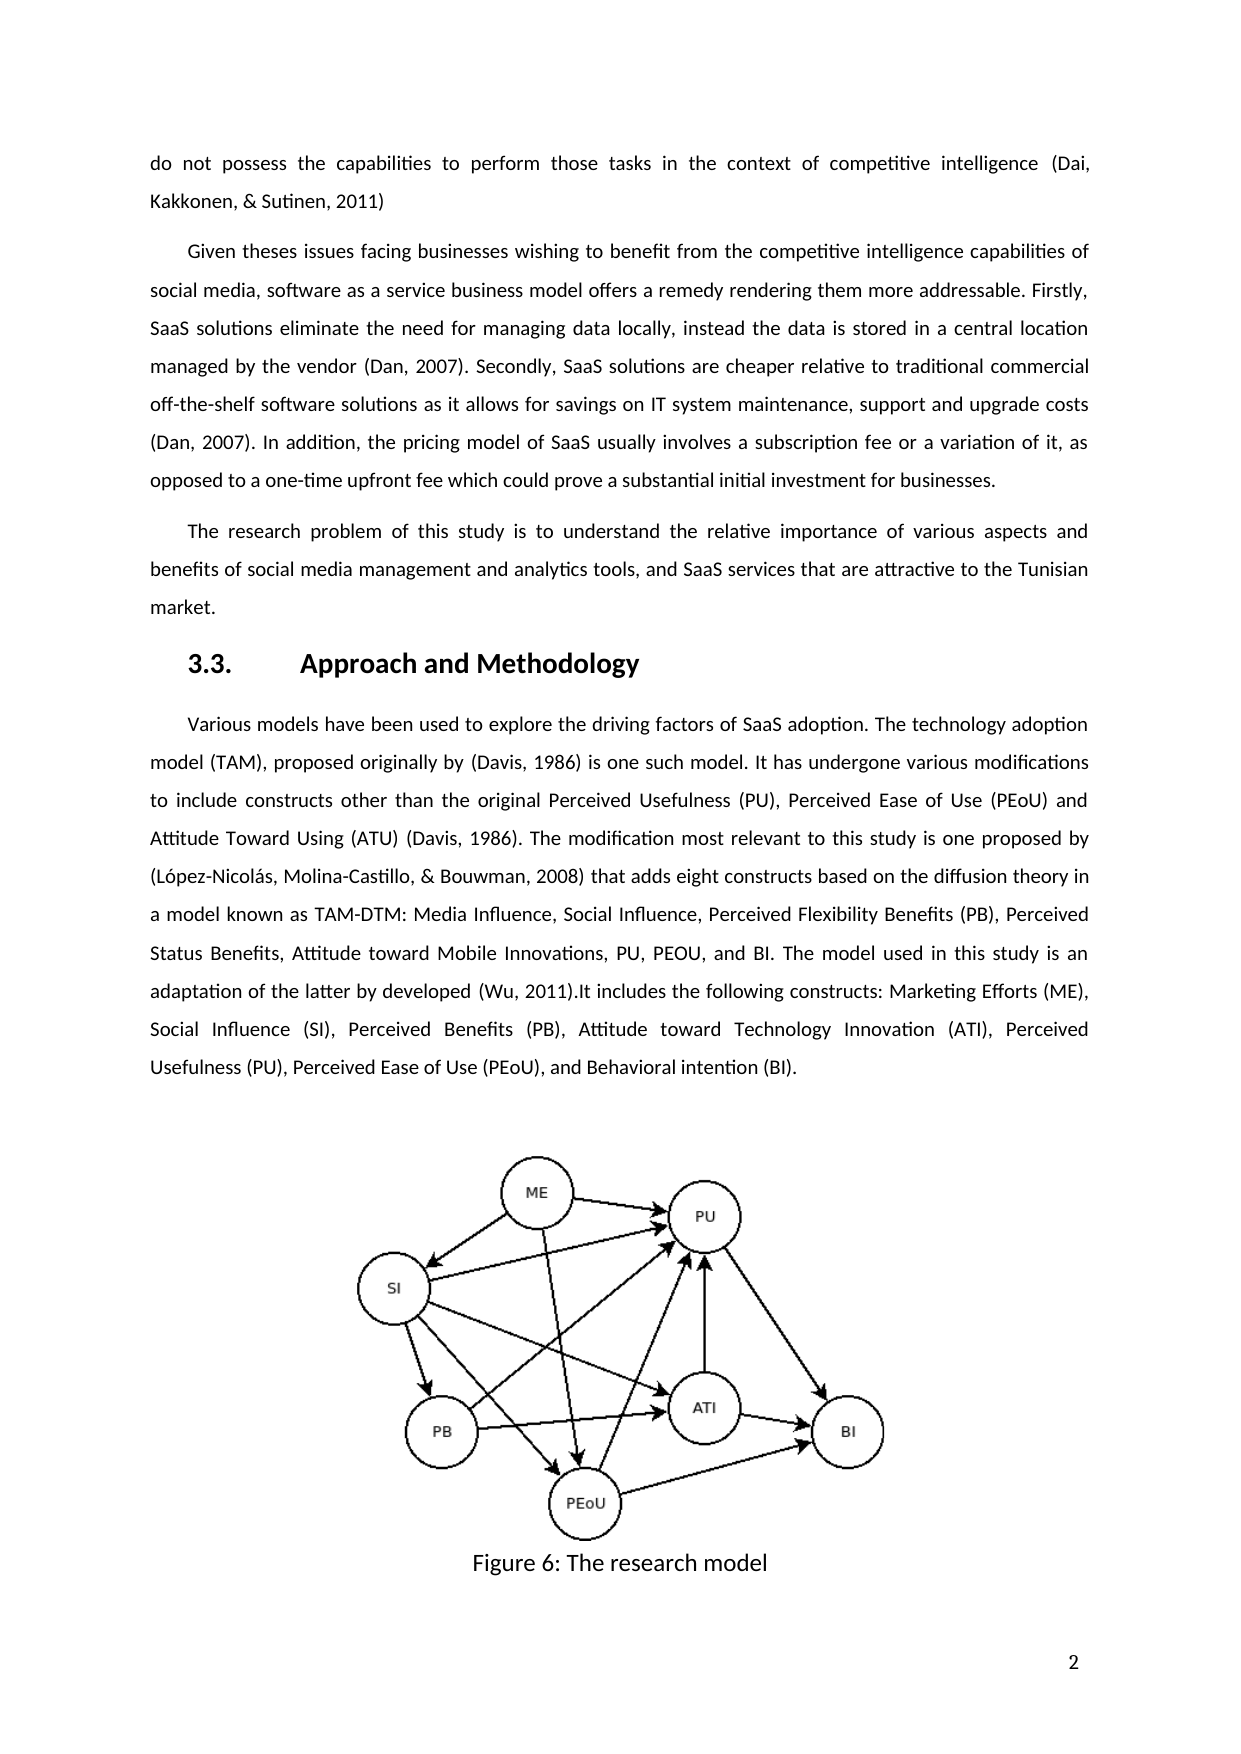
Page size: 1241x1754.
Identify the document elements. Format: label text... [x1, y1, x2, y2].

text [345, 1143, 895, 1155]
text do not possess the capabilities to perform those tasks in the context of competitive intelligence (Dai, Kakkonen, & Sutinen, 2011)⁠ [150, 150, 1090, 213]
text Figure 6: The research model [345, 1541, 895, 1577]
text [345, 1577, 895, 1589]
list Approach and Methodology [187, 645, 1090, 681]
text Various models have been used to explore the driving factors of SaaS adoption. The technology adoption model (TAM), proposed originally by (Davis, 1986)⁠ is one such model. It has undergone various modifications to include constructs other than the original Perceived Usefulness (PU), Perceived Ease of Use (PEoU) and Attitude Toward Using (ATU) (Davis, 1986)⁠. The modification most relevant to this study is one proposed by (López-Nicolás, Molina-Castillo, & Bouwman, 2008)⁠ that adds eight constructs based on the diffusion theory in a model known as TAM-DTM: Media Influence, Social Influence, Perceived Flexibility Benefits (PB), Perceived Status Benefits, Attitude toward Mobile Innovations, PU, PEOU, and BI. The model used in this study is an adaptation of the latter by developed (Wu, 2011)⁠.It includes the following constructs: Marketing Efforts (ME), Social Influence (SI), Perceived Benefits (PB), Attitude toward Technology Innovation (ATI), Perceived Usefulness (PU), Perceived Ease of Use (PEoU), and Behavioral intention (BI). [150, 711, 1090, 1079]
text The research problem of this study is to understand the relative importance of various aspects and benefits of social media management and analytics tools, and SaaS services that are attractive to the Tunisian market. [150, 518, 1090, 620]
text Given theses issues facing businesses wishing to benefit from the competitive intelligence capabilities of social media, software as a service business model offers a remedy rendering them more addressable. Firstly, SaaS solutions eliminate the need for managing data locally, instead the data is stored in a central location managed by the vendor (Dan, 2007)⁠. Secondly, SaaS solutions are cheaper relative to traditional commercial off-the-shelf software solutions as it allows for savings on IT system maintenance, support and upgrade costs (Dan, 2007)⁠. In addition, the pricing model of SaaS usually involves a subscription fee or a variation of it, as opposed to a one-time upfront fee which could prove a substantial initial investment for businesses. [150, 239, 1090, 493]
picture [356, 1155, 885, 1541]
